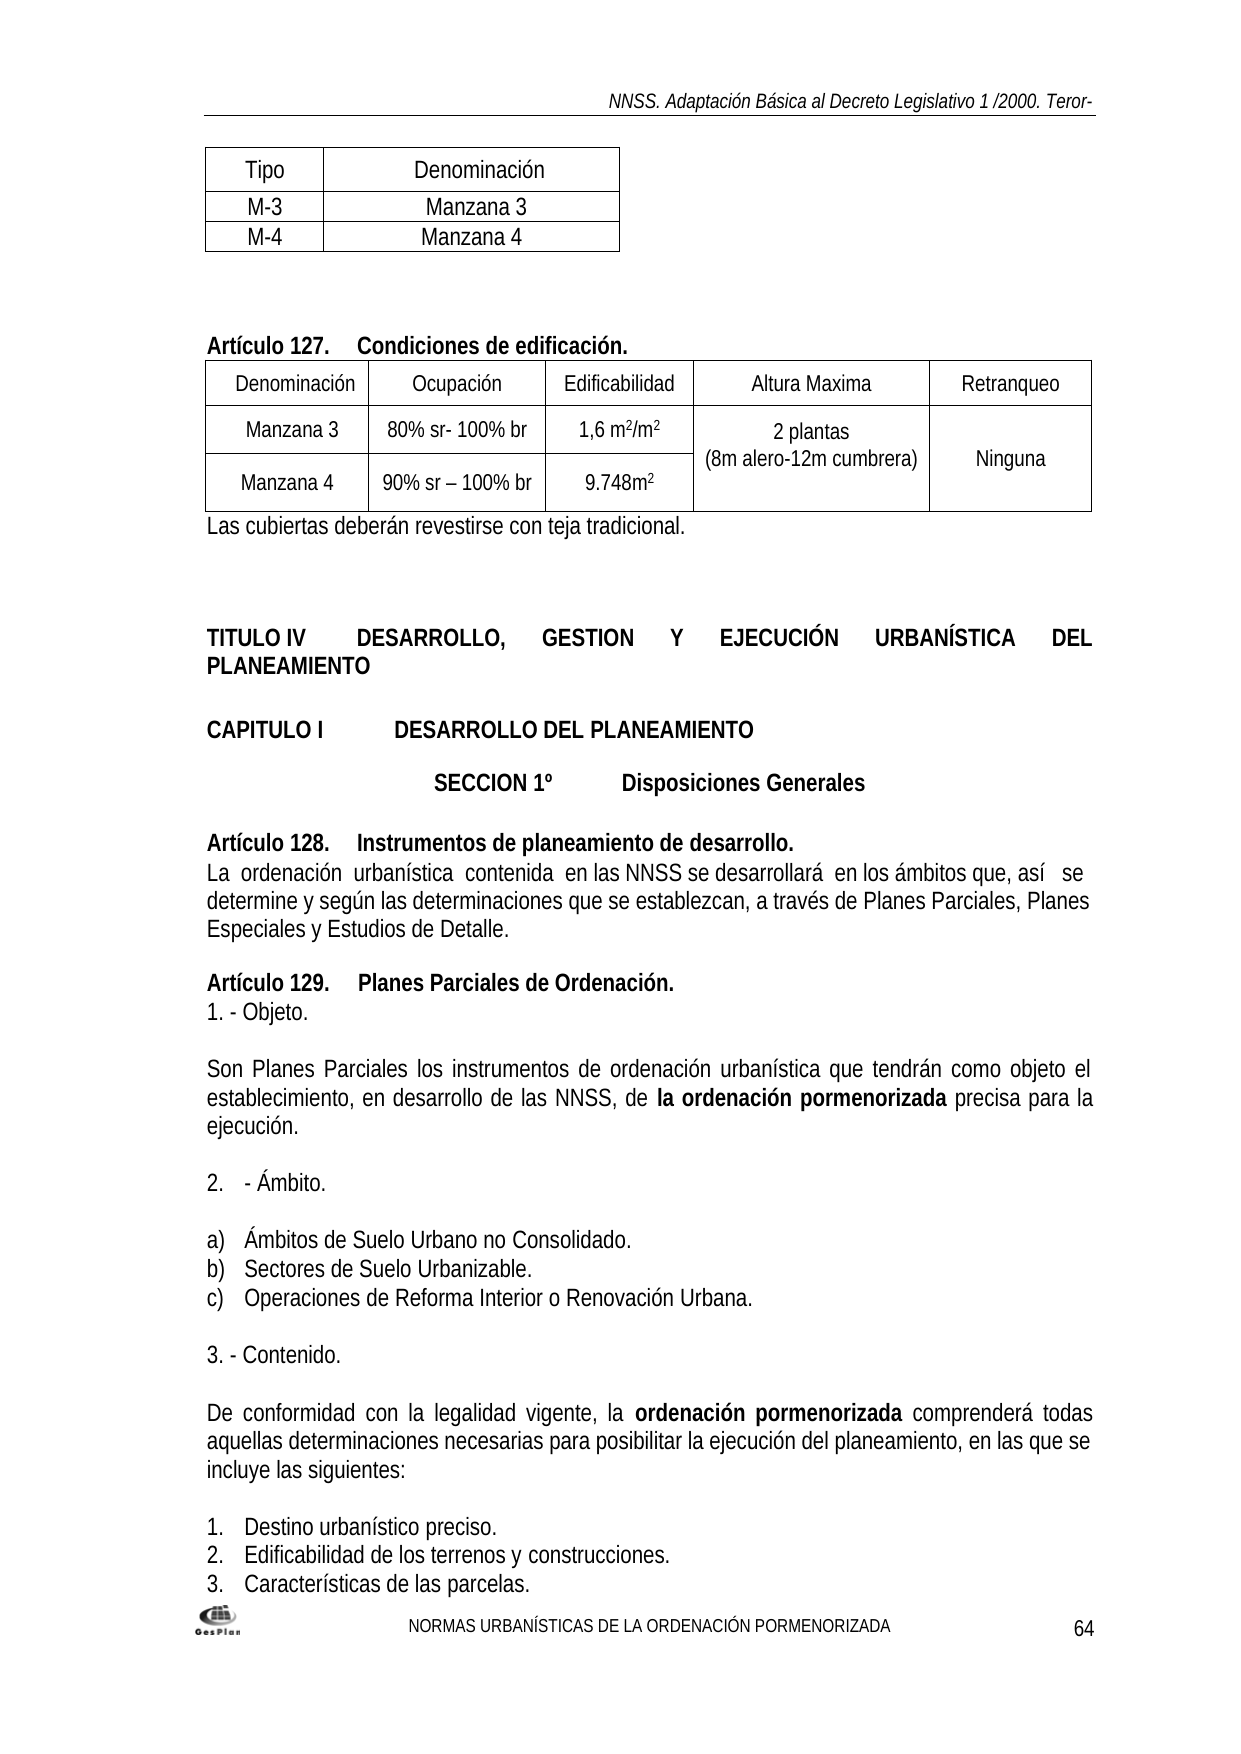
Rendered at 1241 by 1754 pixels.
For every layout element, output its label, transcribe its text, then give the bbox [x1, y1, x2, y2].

list - Ámbito. [207, 1168, 1109, 1197]
table_cell 2 plantas (8m alero-12m cumbrera) [694, 406, 929, 511]
subtitle CAPITULO I DESARROLLO DEL PLANEAMIENTO [207, 715, 1109, 743]
table_cell Ninguna [930, 406, 1091, 511]
table_cell Manzana 3 [324, 192, 619, 221]
table_header Tipo [206, 148, 323, 191]
table_cell Manzana 3 [206, 406, 368, 453]
table_header Altura Maxima [694, 361, 929, 405]
text La ordenación urbanística contenida en las NNSS se desarrollará en los ámbitos que, así se [207, 864, 1109, 886]
text determine y según las determinaciones que se establezcan, a través de Planes Parciales, Planes Especiales y Estudios de Detalle. [207, 886, 1094, 943]
text Las cubiertas deberán revestirse con teja tradicional. [207, 512, 1109, 540]
table_header Denominación [206, 361, 368, 405]
table_header Retranqueo [930, 361, 1091, 405]
table_cell M-3 [206, 192, 323, 221]
subtitle Artículo 127. Condiciones de edificación. [207, 331, 1109, 359]
table_cell Manzana 4 [324, 222, 619, 251]
list Destino urbanístico preciso. [207, 1512, 1109, 1541]
table_header Edificabilidad [546, 361, 693, 405]
picture [195, 1605, 240, 1635]
table_cell 9.748m2 [546, 454, 693, 511]
list Edificabilidad de los terrenos y construcciones. [207, 1541, 1109, 1569]
list - Contenido. [207, 1340, 1109, 1369]
text De conformidad con la legalidad vigente, la ordenación pormenorizada comprenderá todas aquellas determinaciones necesarias para posibilitar la ejecución del planeamiento, en las que se incluye las siguientes: [207, 1398, 1093, 1483]
text SECCION 1º Disposiciones Generales Artículo 128. Instrumentos de planeamiento de desarrollo. [207, 744, 866, 864]
table_cell 80% sr- 100% br [369, 406, 545, 453]
list Sectores de Suelo Urbanizable. [207, 1254, 1109, 1283]
list Operaciones de Reforma Interior o Renovación Urbana. [207, 1283, 1109, 1312]
table_cell 1,6 m2/m2 [546, 406, 693, 453]
table_cell Manzana 4 [206, 454, 368, 511]
list Ámbitos de Suelo Urbano no Consolidado. [207, 1226, 1109, 1254]
table_cell M-4 [206, 222, 323, 251]
table_header Ocupación [369, 361, 545, 405]
subtitle TITULO IV DESARROLLO, GESTION Y EJECUCIÓN URBANÍSTICA DEL PLANEAMIENTO [207, 623, 1093, 680]
text Son Planes Parciales los instrumentos de ordenación urbanística que tendrán como objeto el establecimiento, en desarrollo de las NNSS, de la ordenación pormenorizada precisa para la ejecución. [207, 1054, 1093, 1140]
list - Objeto. [207, 997, 1109, 1025]
table_header Denominación [324, 148, 619, 191]
table_cell 90% sr – 100% br [369, 454, 545, 511]
list Características de las parcelas. [207, 1569, 1109, 1598]
subtitle Artículo 129. Planes Parciales de Ordenación. [207, 968, 1109, 997]
